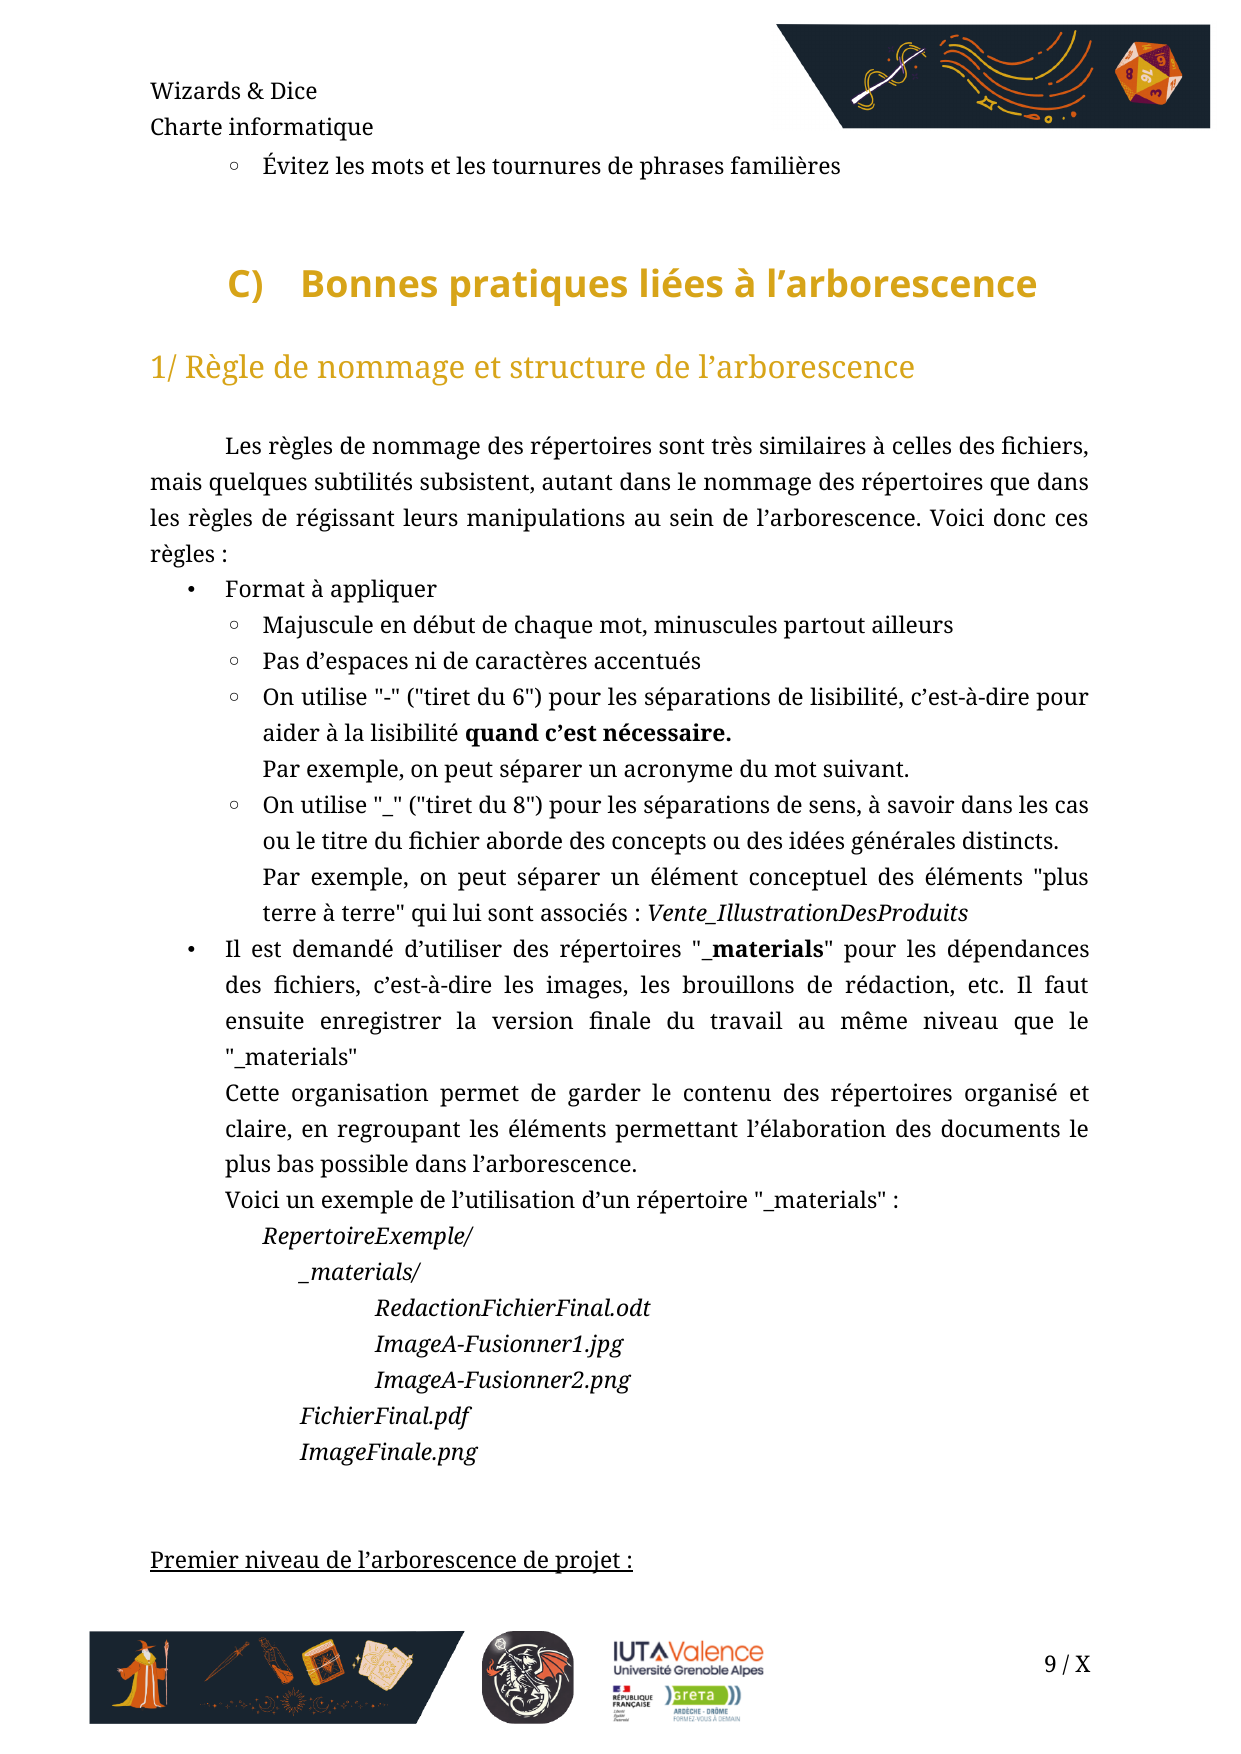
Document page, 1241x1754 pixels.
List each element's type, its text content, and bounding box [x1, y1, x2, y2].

text Les règles de nommage des répertoires sont très similaires à celles des fichiers, mais quelques subtilités subsistent, autant dans le nommage des répertoires que dans les règles de régissant leurs manipulations au sein de l’arborescence. Voici donc ces règles : [150, 430, 1090, 569]
list Par exemple, on peut séparer un élément conceptuel des éléments "plus terre à terre" qui lui sont associés : Vente_IllustrationDesProduits [225, 861, 1090, 928]
list FichierFinal.pdf [262, 1400, 1090, 1431]
list On utilise "_" ("tiret du 8") pour les séparations de sens, à savoir dans les cas ou le titre du fichier aborde des concepts ou des idées générales distincts. [225, 789, 1090, 856]
list Cette organisation permet de garder le contenu des répertoires organisé et claire, en regroupant les éléments permettant l’élaboration des documents le plus bas possible dans l’arborescence. [187, 1077, 1090, 1180]
list ImageA-Fusionner2.png [337, 1364, 1090, 1395]
list Évitez les mots et les tournures de phrases familières [225, 150, 1090, 181]
list RedactionFichierFinal.odt [337, 1292, 1090, 1323]
picture [771, 21, 1218, 131]
list On utilise "-" ("tiret du 6") pour les séparations de lisibilité, c’est-à-dire pour aider à la lisibilité quand c’est nécessaire. [225, 681, 1090, 748]
text Premier niveau de l’arborescence de projet : [150, 1544, 1090, 1575]
picture [81, 1620, 788, 1733]
list Pas d’espaces ni de caractères accentués [225, 645, 1090, 677]
list Format à appliquer [187, 573, 1090, 605]
list Voici un exemple de l’utilisation d’un répertoire "_materials" : [187, 1184, 1090, 1216]
list ImageFinale.png [262, 1436, 1090, 1467]
list _materials/ [262, 1256, 1090, 1287]
subtitle Bonnes pratiques liées à l’arborescence [227, 258, 1090, 309]
list ImageA-Fusionner1.jpg [337, 1328, 1090, 1359]
list Il est demandé d’utiliser des répertoires "_materials" pour les dépendances des fichiers, c’est-à-dire les images, les brouillons de rédaction, etc. Il faut ensuite enregistrer la version finale du travail au même niveau que le "_materials" [187, 933, 1090, 1072]
list RepertoireExemple/ [225, 1220, 1090, 1252]
subtitle Règle de nommage et structure de l’arborescence [150, 345, 1090, 387]
list Majuscule en début de chaque mot, minuscules partout ailleurs [225, 609, 1090, 641]
list Par exemple, on peut séparer un acronyme du mot suivant. [225, 753, 1090, 784]
